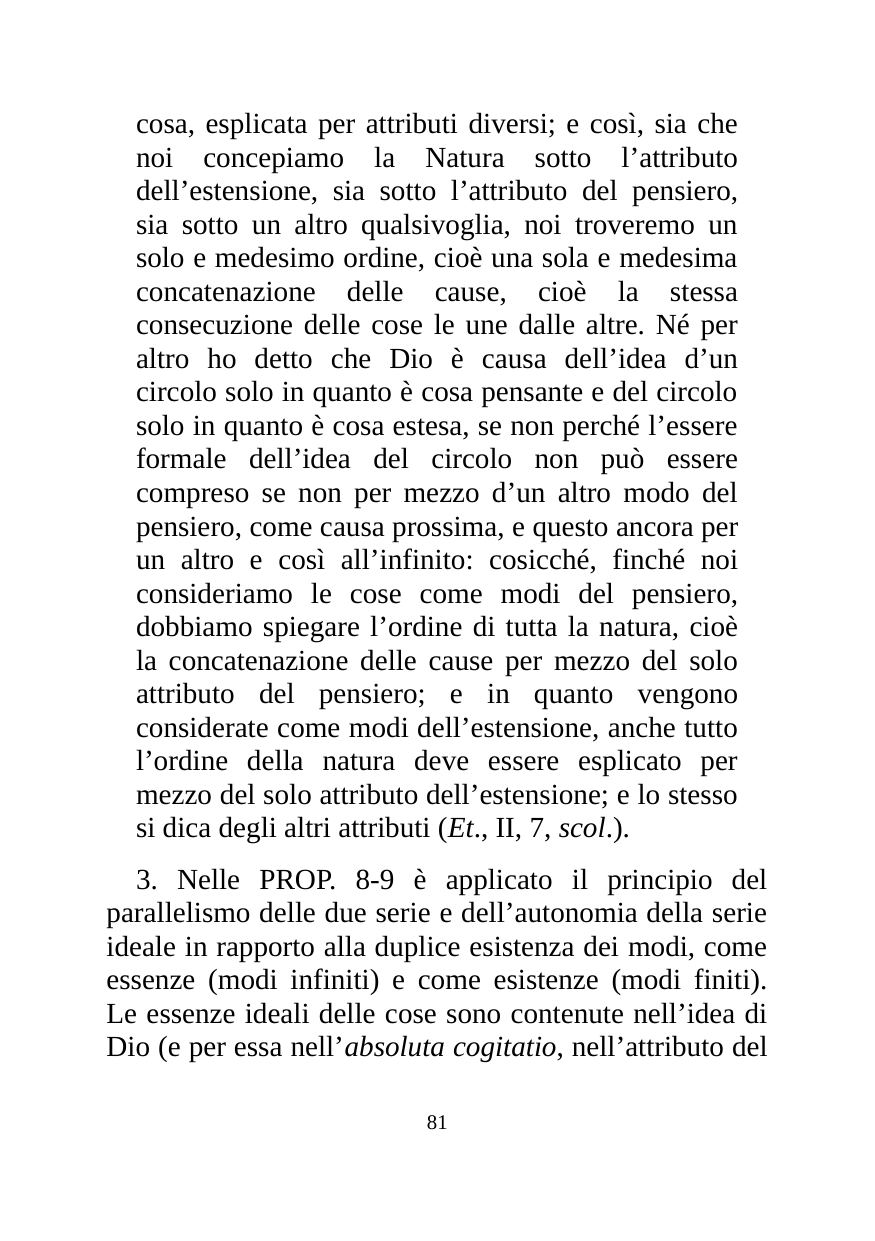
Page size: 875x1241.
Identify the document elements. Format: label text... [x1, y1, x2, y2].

text 3. Nelle PROP. 8-9 è applicato il principio del parallelismo delle due serie e dell’autonomia della serie ideale in rapporto alla duplice esistenza dei modi, come essenze (modi infiniti) e come esistenze (modi finiti). Le essenze ideali delle cose sono contenute nell’idea di Dio (e per essa nell’absoluta cogitatio, nell’attributo del [106, 862, 768, 1063]
text cosa, esplicata per attributi diversi; e così, sia che noi concepiamo la Natura sotto l’attributo dell’estensione, sia sotto l’attributo del pensiero, sia sotto un altro qualsivoglia, noi troveremo un solo e medesimo ordine, cioè una sola e medesima concatenazione delle cause, cioè la stessa consecuzione delle cose le une dalle altre. Né per altro ho detto che Dio è causa dell’idea d’un circolo solo in quanto è cosa pensante e del circolo solo in quanto è cosa estesa, se non perché l’essere formale dell’idea del circolo non può essere compreso se non per mezzo d’un altro modo del pensiero, come causa prossima, e questo ancora per un altro e così all’infinito: cosicché, finché noi consideriamo le cose come modi del pensiero, dobbiamo spiegare l’ordine di tutta la natura, cioè la concatenazione delle cause per mezzo del solo attributo del pensiero; e in quanto vengono considerate come modi dell’estensione, anche tutto l’ordine della natura deve essere esplicato per mezzo del solo attributo dell’estensione; e lo stesso si dica degli altri attributi (Et., II, 7, scol.). [136, 106, 738, 844]
